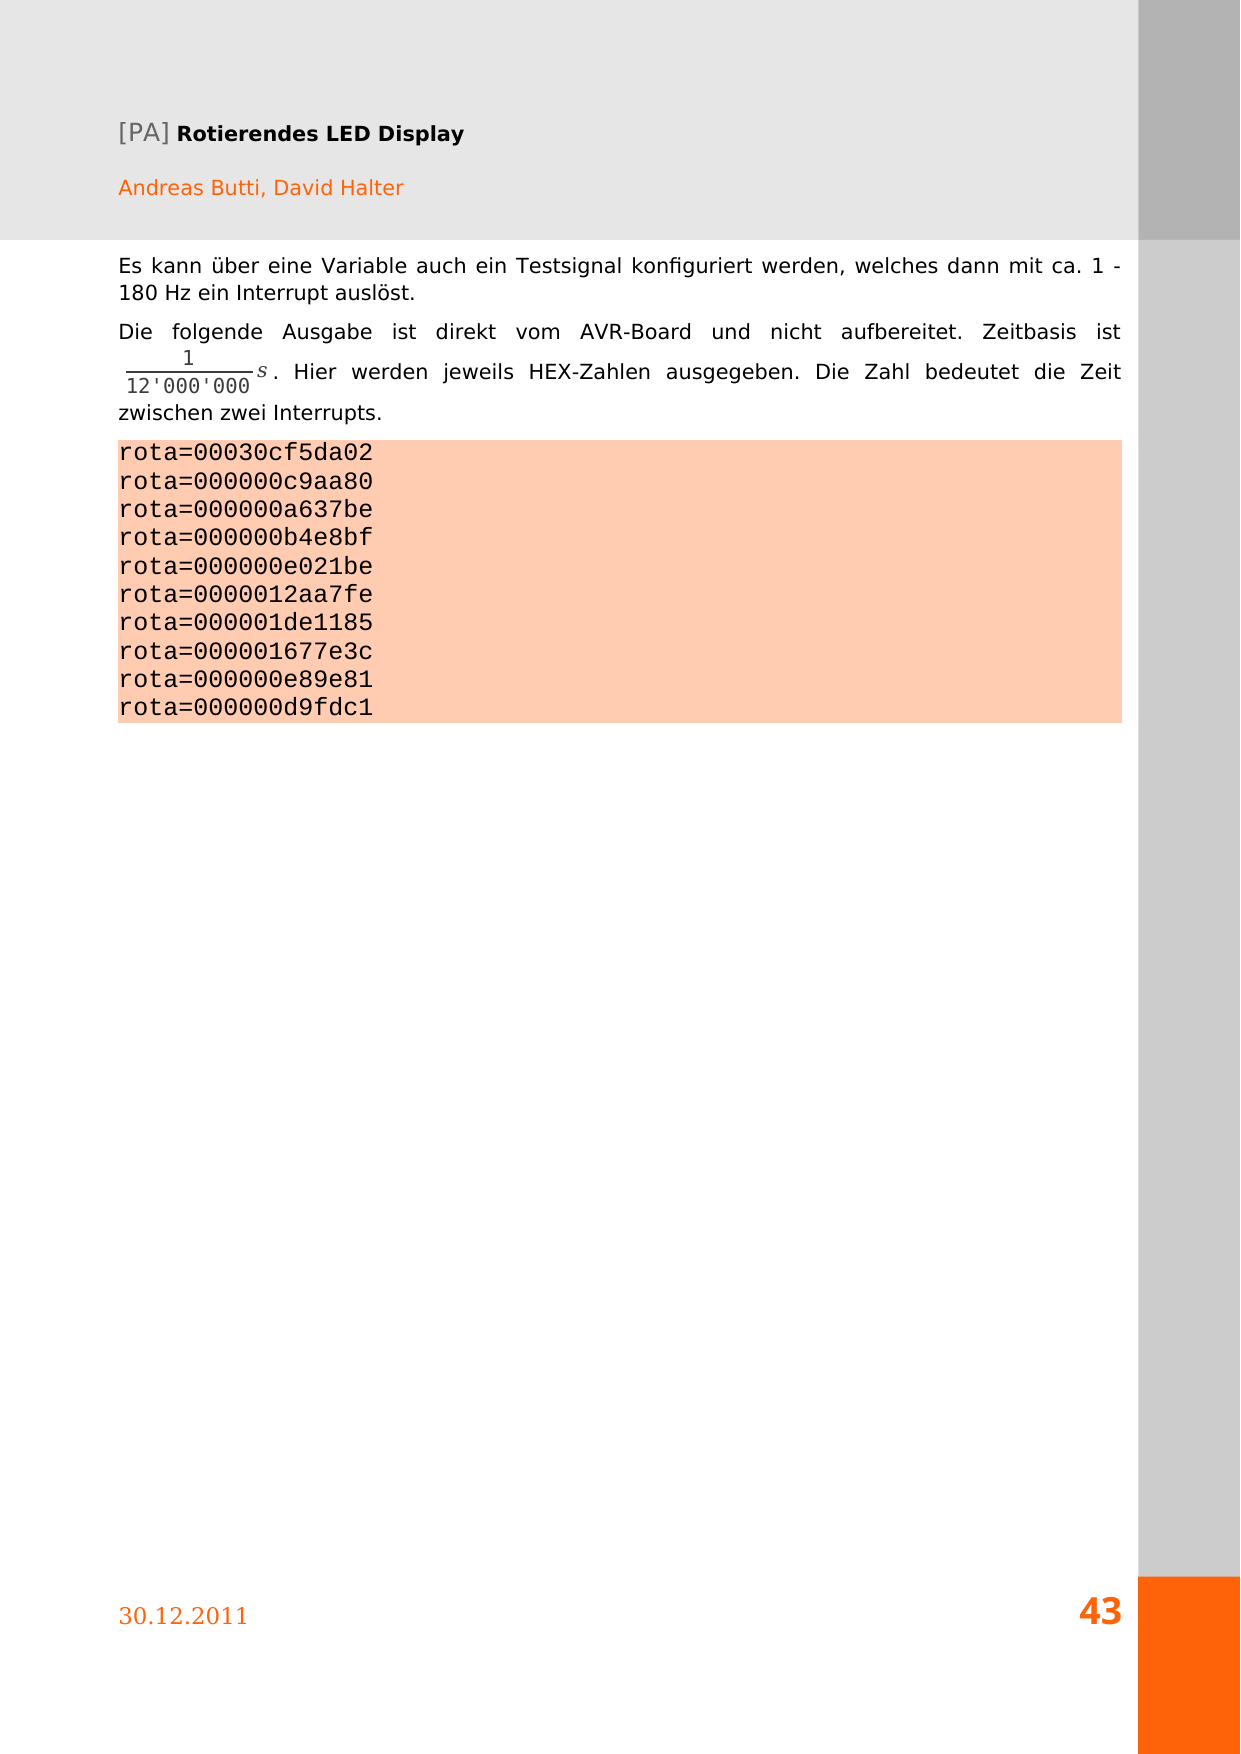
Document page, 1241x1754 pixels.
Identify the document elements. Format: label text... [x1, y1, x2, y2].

text rota=000000e89e81 [118, 667, 1122, 695]
text Es kann über eine Variable auch ein Testsignal konfiguriert werden, welches dann mit ca. 1 - 180 Hz ein Interrupt auslöst. [118, 254, 1122, 305]
text rota=000000d9fdc1 [118, 695, 1122, 723]
text rota=000000a637be [118, 497, 1122, 525]
text rota=000001de1185 [118, 610, 1122, 638]
text Die folgende Ausgabe ist direkt vom AVR-Board und nicht aufbereitet. Zeitbasis ist . Hier werden jeweils HEX-Zahlen ausgegeben. Die Zahl bedeutet die Zeit zwischen zwei Interrupts. [118, 320, 1122, 425]
text rota=0000012aa7fe [118, 582, 1122, 610]
text rota=000000c9aa80 [118, 468, 1122, 497]
text rota=000000e021be [118, 553, 1122, 582]
text rota=00030cf5da02 [118, 440, 1122, 468]
text rota=000000b4e8bf [118, 525, 1122, 553]
text rota=000001677e3c [118, 638, 1122, 667]
